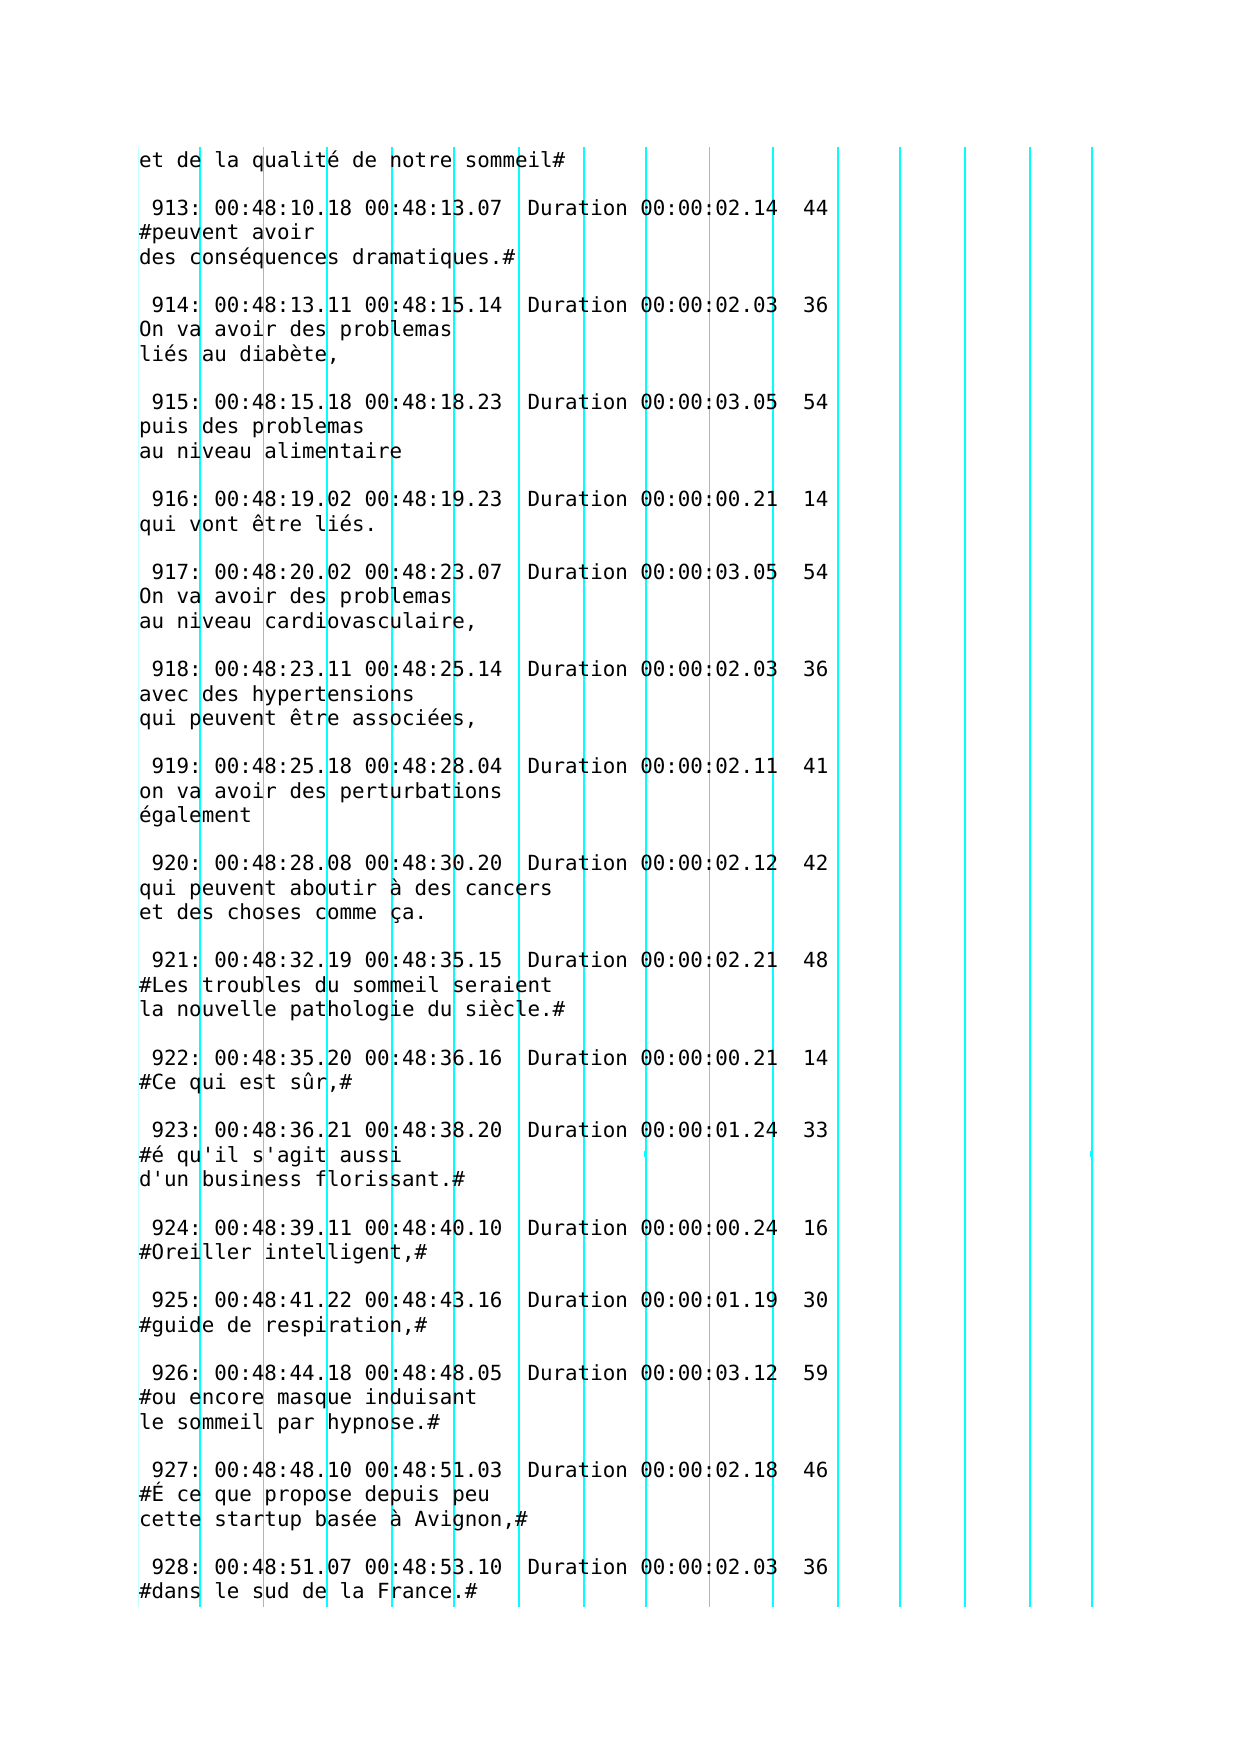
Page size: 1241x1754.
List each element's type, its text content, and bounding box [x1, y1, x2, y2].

text On va avoir des problemas [139, 317, 1101, 342]
text 921: 00:48:32.19 00:48:35.15 Duration 00:00:02.21 48 [139, 948, 1101, 973]
picture [138, 147, 1102, 1607]
text qui peuvent être associées, [139, 706, 1101, 730]
text #ou encore masque induisant [139, 1385, 1101, 1410]
text au niveau cardiovasculaire, [139, 609, 1101, 633]
text puis des problemas [139, 414, 1101, 439]
text 928: 00:48:51.07 00:48:53.10 Duration 00:00:02.03 36 [139, 1555, 1101, 1579]
text 913: 00:48:10.18 00:48:13.07 Duration 00:00:02.14 44 [139, 196, 1101, 220]
text 915: 00:48:15.18 00:48:18.23 Duration 00:00:03.05 54 [139, 390, 1101, 414]
text 927: 00:48:48.10 00:48:51.03 Duration 00:00:02.18 46 [139, 1458, 1101, 1482]
text d'un business florissant.# [139, 1167, 1101, 1191]
text 920: 00:48:28.08 00:48:30.20 Duration 00:00:02.12 42 [139, 851, 1101, 876]
text qui peuvent aboutir à des cancers [139, 876, 1101, 900]
text on va avoir des perturbations [139, 779, 1101, 803]
text qui vont être liés. [139, 512, 1101, 536]
text 922: 00:48:35.20 00:48:36.16 Duration 00:00:00.21 14 [139, 1046, 1101, 1070]
text cette startup basée à Avignon,# [139, 1507, 1101, 1531]
text liés au diabète, [139, 342, 1101, 366]
text des conséquences dramatiques.# [139, 245, 1101, 269]
text le sommeil par hypnose.# [139, 1410, 1101, 1434]
text #Ce qui est sûr,# [139, 1070, 1101, 1094]
text 923: 00:48:36.21 00:48:38.20 Duration 00:00:01.24 33 [139, 1118, 1101, 1143]
text et de la qualité de notre sommeil# [139, 148, 1101, 172]
text #guide de respiration,# [139, 1313, 1101, 1337]
text On va avoir des problemas [139, 584, 1101, 609]
text #dans le sud de la France.# [139, 1579, 1101, 1604]
text #peuvent avoir [139, 220, 1101, 245]
text 917: 00:48:20.02 00:48:23.07 Duration 00:00:03.05 54 [139, 560, 1101, 584]
text 925: 00:48:41.22 00:48:43.16 Duration 00:00:01.19 30 [139, 1288, 1101, 1313]
text #Oreiller intelligent,# [139, 1240, 1101, 1264]
text #É ce que propose depuis peu [139, 1482, 1101, 1507]
text 924: 00:48:39.11 00:48:40.10 Duration 00:00:00.24 16 [139, 1216, 1101, 1240]
text la nouvelle pathologie du siècle.# [139, 997, 1101, 1021]
text au niveau alimentaire [139, 439, 1101, 463]
text avec des hypertensions [139, 682, 1101, 706]
text #é qu'il s'agit aussi [139, 1143, 1101, 1167]
text 919: 00:48:25.18 00:48:28.04 Duration 00:00:02.11 41 [139, 754, 1101, 779]
text également [139, 803, 1101, 827]
text et des choses comme ça. [139, 900, 1101, 924]
text 916: 00:48:19.02 00:48:19.23 Duration 00:00:00.21 14 [139, 487, 1101, 512]
text #Les troubles du sommeil seraient [139, 973, 1101, 997]
text 926: 00:48:44.18 00:48:48.05 Duration 00:00:03.12 59 [139, 1361, 1101, 1385]
text 918: 00:48:23.11 00:48:25.14 Duration 00:00:02.03 36 [139, 657, 1101, 682]
text 914: 00:48:13.11 00:48:15.14 Duration 00:00:02.03 36 [139, 293, 1101, 317]
